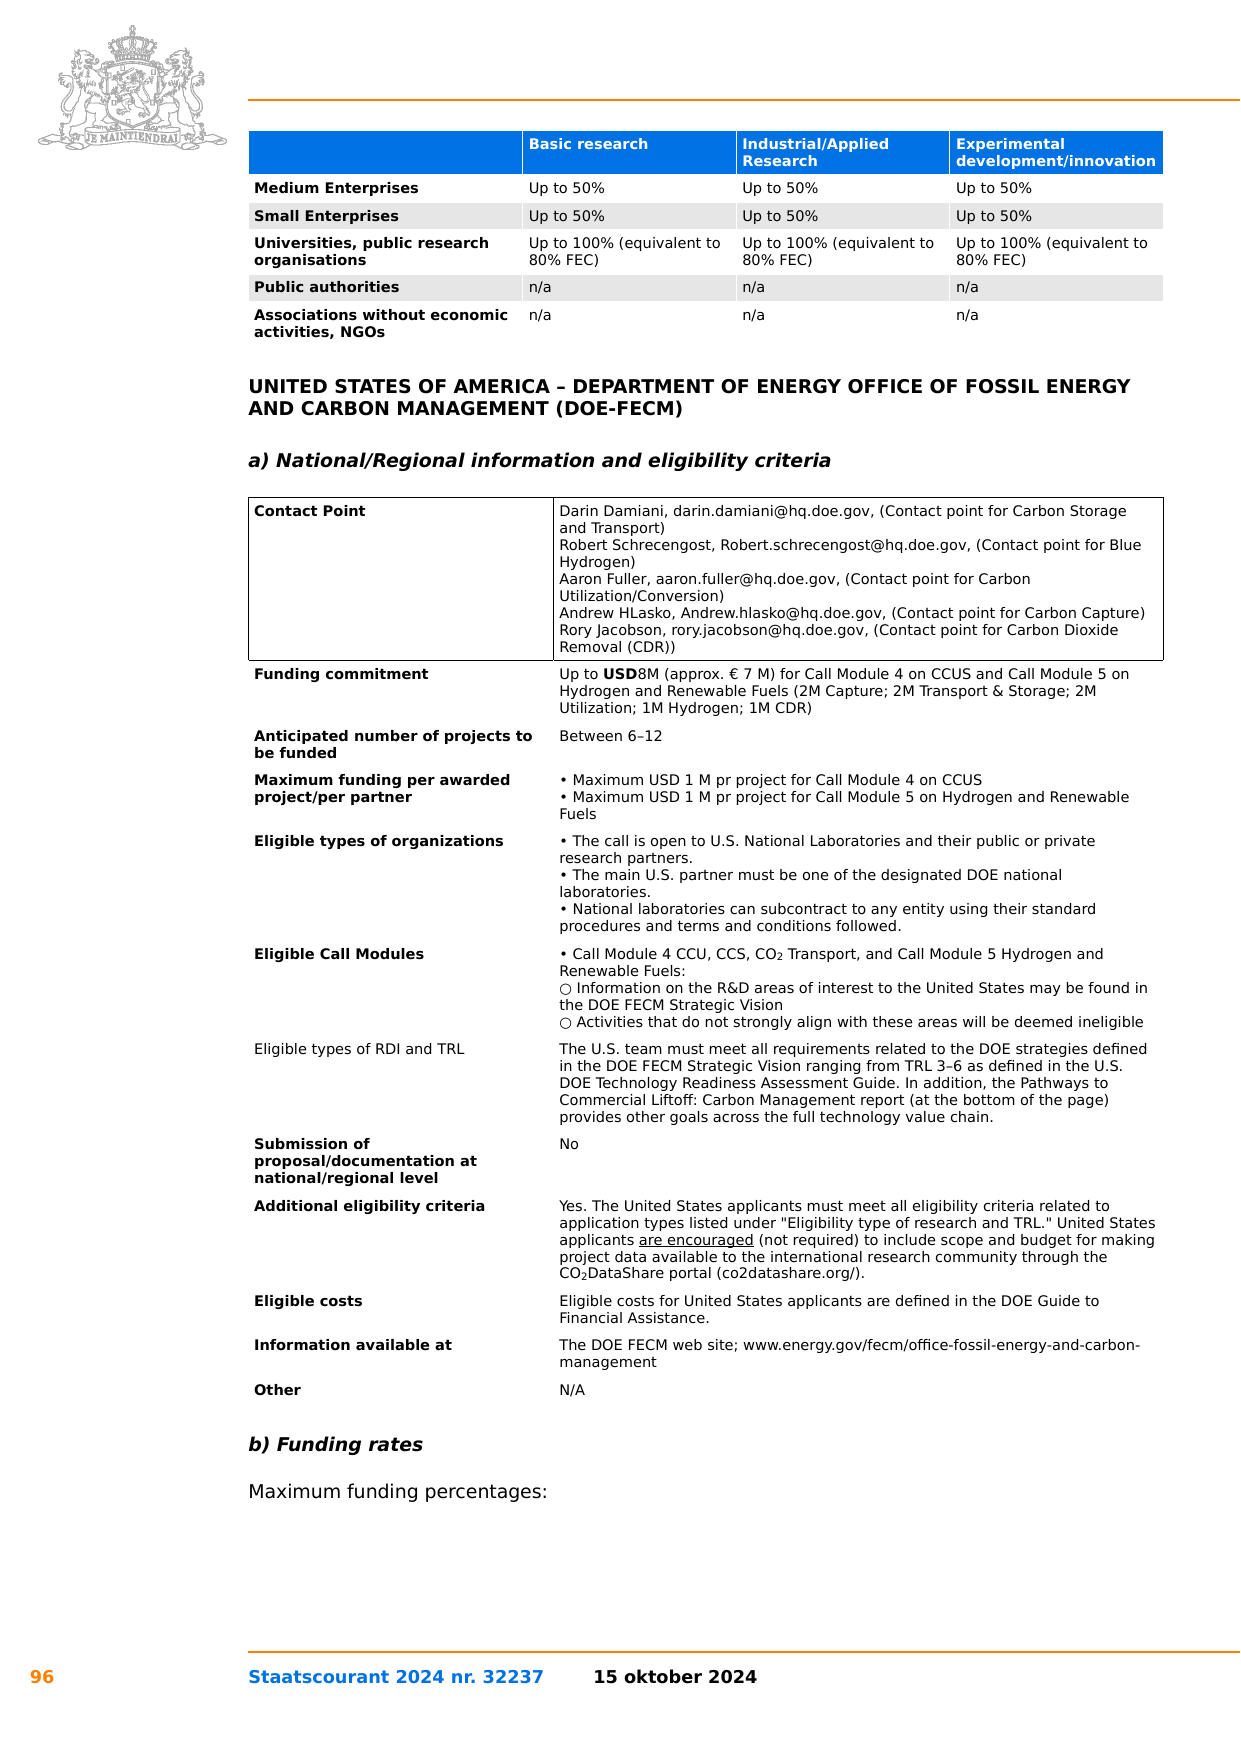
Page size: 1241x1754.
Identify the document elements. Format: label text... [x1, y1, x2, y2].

table_cell Up to 50% [950, 175, 1163, 202]
table_cell Submission of proposal/documentation at national/regional level [249, 1131, 553, 1192]
table_header [249, 131, 522, 174]
text Maximum funding percentages: [248, 1481, 1163, 1503]
table_cell Information available at [249, 1333, 553, 1376]
picture [38, 25, 227, 150]
table_cell Associations without economic activities, NGOs [249, 302, 522, 345]
table_cell Up to 50% [523, 175, 736, 202]
table_cell Up to 50% [523, 203, 736, 229]
table_header Experimental development/innovation [950, 131, 1163, 174]
table_cell Up to 100% (equivalent to 80% FEC) [523, 230, 736, 273]
table_cell N/A [554, 1377, 1163, 1403]
table_cell Additional eligibility criteria [249, 1193, 553, 1287]
table_cell n/a [950, 275, 1163, 301]
table_cell n/a [523, 302, 736, 345]
table_cell Eligible types of RDI and TRL [249, 1036, 553, 1130]
subtitle UNITED STATES OF AMERICA – DEPARTMENT OF ENERGY OFFICE OF FOSSIL ENERGY AND CARBON MANAGEMENT (DOE-FECM) [248, 376, 1163, 420]
table_cell n/a [737, 275, 949, 301]
table_cell Public authorities [249, 275, 522, 301]
table_cell Between 6–12 [554, 723, 1163, 766]
subtitle a) National/Regional information and eligibility criteria [248, 450, 1163, 472]
table_cell Other [249, 1377, 553, 1403]
table_cell Eligible Call Modules [249, 941, 553, 1035]
table_cell Medium Enterprises [249, 175, 522, 202]
table_cell Anticipated number of projects to be funded [249, 723, 553, 766]
table_cell • The call is open to U.S. National Laboratories and their public or private research partners. • The main U.S. partner must be one of the designated DOE national laboratories. • National laboratories can subcontract to any entity using their standard procedures and terms and conditions followed. [554, 829, 1163, 940]
table_cell Universities, public research organisations [249, 230, 522, 273]
table_cell Eligible costs for United States applicants are defined in the DOE Guide to Financial Assistance. [554, 1288, 1163, 1331]
table_cell n/a [737, 302, 949, 345]
table_cell Eligible costs [249, 1288, 553, 1331]
table_header Darin Damiani, darin.damiani@hq.doe.gov, (Contact point for Carbon Storage and Transport) Robert Schrecengost, Robert.schrecengost@hq.doe.gov, (Contact point for Blue Hydrogen) Aaron Fuller, aaron.fuller@hq.doe.gov, (Contact point for Carbon Utilization/Conversion) Andrew HLasko, Andrew.hlasko@hq.doe.gov, (Contact point for Carbon Capture) Rory Jacobson, rory.jacobson@hq.doe.gov, (Contact point for Carbon Dioxide Removal (CDR)) [554, 498, 1163, 660]
table_cell No [554, 1131, 1163, 1192]
table_cell Up to USD8M (approx. € 7 M) for Call Module 4 on CCUS and Call Module 5 on Hydrogen and Renewable Fuels (2M Capture; 2M Transport & Storage; 2M Utilization; 1M Hydrogen; 1M CDR) [554, 661, 1163, 722]
table_cell Maximum funding per awarded project/per partner [249, 767, 553, 827]
table_cell Up to 100% (equivalent to 80% FEC) [950, 230, 1163, 273]
subtitle b) Funding rates [248, 1434, 1163, 1456]
table_header Basic research [523, 131, 736, 174]
table_header Contact Point [249, 498, 553, 660]
table_cell Up to 50% [737, 203, 949, 229]
table_cell The U.S. team must meet all requirements related to the DOE strategies defined in the DOE FECM Strategic Vision ranging from TRL 3–6 as defined in the U.S. DOE Technology Readiness Assessment Guide. In addition, the Pathways to Commercial Liftoff: Carbon Management report (at the bottom of the page) provides other goals across the full technology value chain. [554, 1036, 1163, 1130]
table_cell Yes. The United States applicants must meet all eligibility criteria related to application types listed under "Eligibility type of research and TRL." United States applicants are encouraged (not required) to include scope and budget for making project data available to the international research community through the CO2DataShare portal (co2datashare.org/). [554, 1193, 1163, 1287]
table_header Industrial/Applied Research [737, 131, 949, 174]
table_cell Funding commitment [249, 661, 553, 722]
table_cell Small Enterprises [249, 203, 522, 229]
table_cell Up to 100% (equivalent to 80% FEC) [737, 230, 949, 273]
table_cell n/a [523, 275, 736, 301]
table_cell Eligible types of organizations [249, 829, 553, 940]
table_cell Up to 50% [950, 203, 1163, 229]
table_cell Up to 50% [737, 175, 949, 202]
table_cell • Call Module 4 CCU, CCS, CO2 Transport, and Call Module 5 Hydrogen and Renewable Fuels: ○ Information on the R&D areas of interest to the United States may be found in the DOE FECM Strategic Vision ○ Activities that do not strongly align with these areas will be deemed ineligible [554, 941, 1163, 1035]
table_cell n/a [950, 302, 1163, 345]
table_cell • Maximum USD 1 M pr project for Call Module 4 on CCUS • Maximum USD 1 M pr project for Call Module 5 on Hydrogen and Renewable Fuels [554, 767, 1163, 827]
table_cell The DOE FECM web site; www.energy.gov/fecm/office-fossil-energy-and-carbon-management [554, 1333, 1163, 1376]
